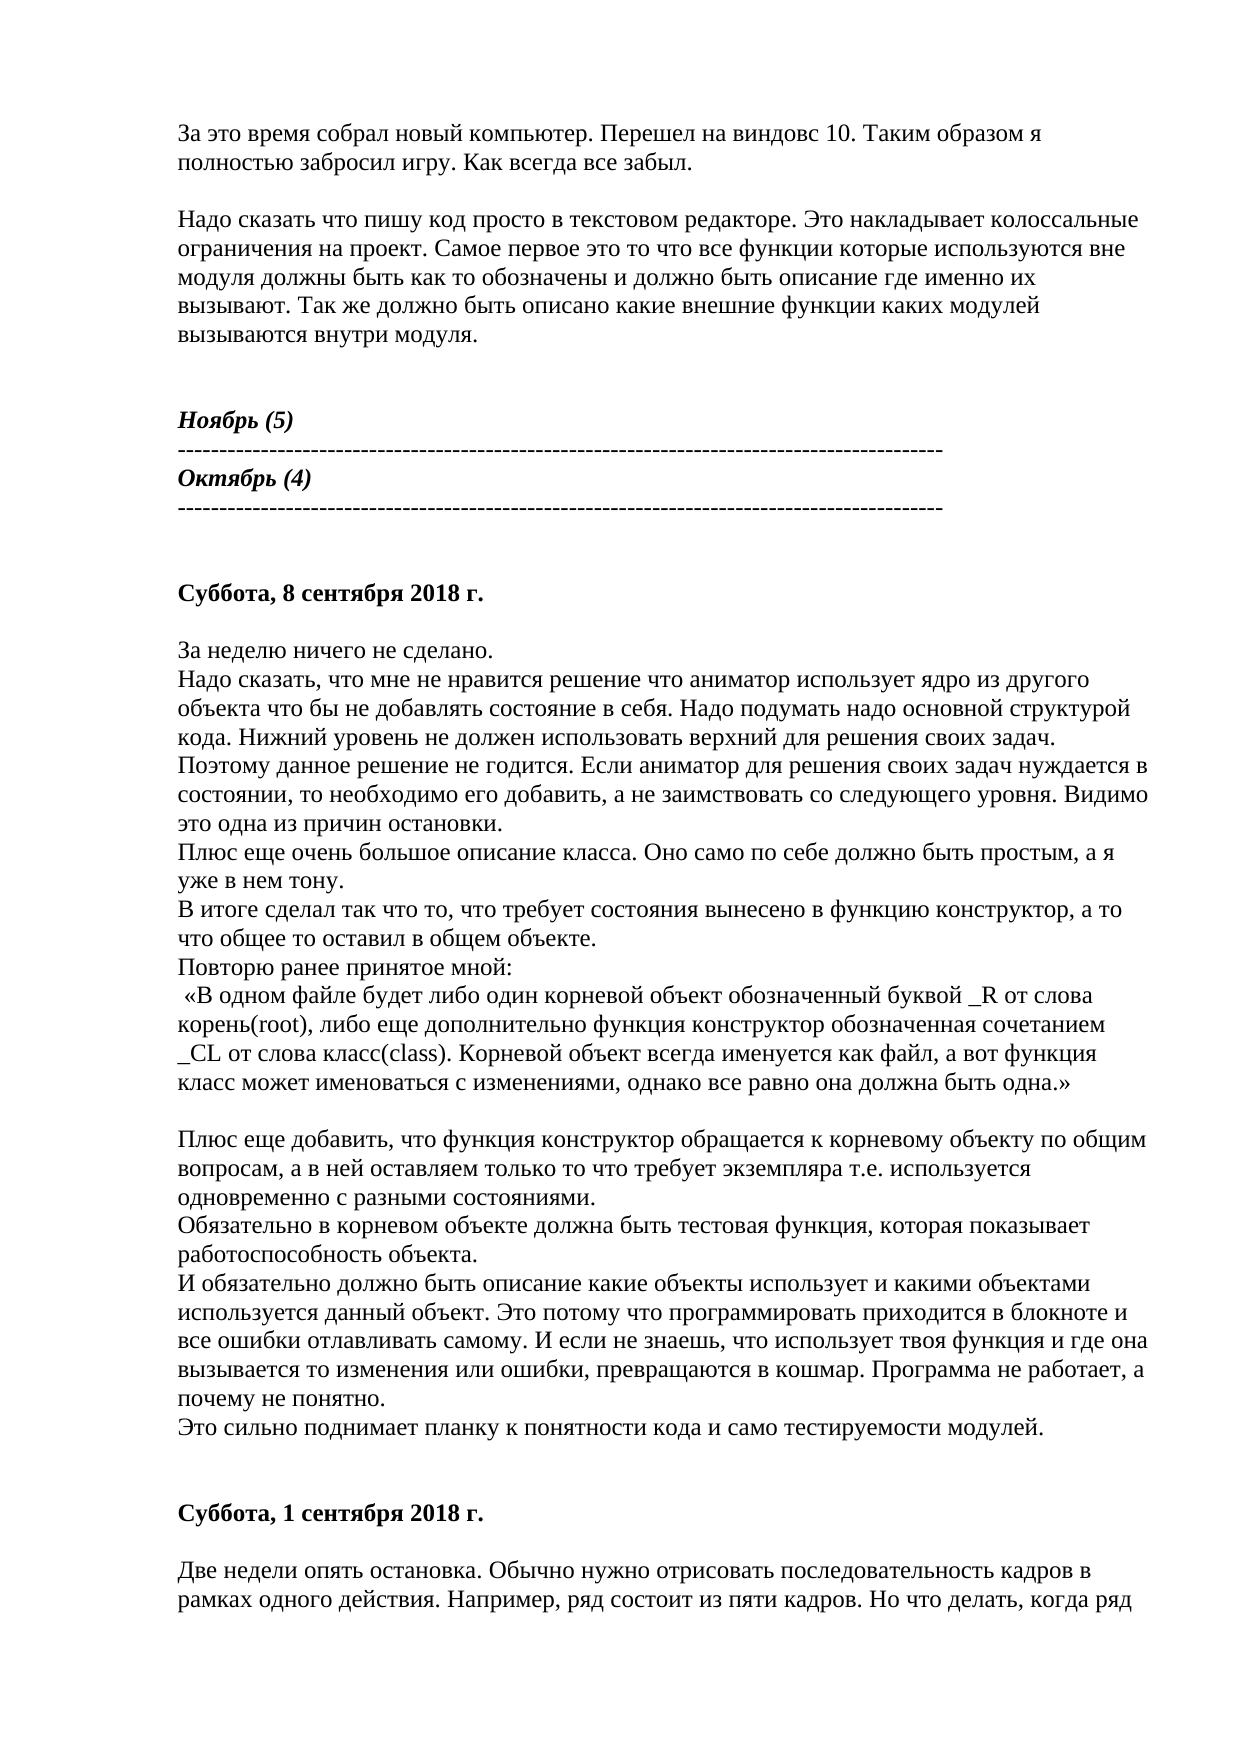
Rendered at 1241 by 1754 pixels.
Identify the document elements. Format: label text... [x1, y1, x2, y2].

text Суббота, 1 сентября 2018 г. [177, 1498, 1152, 1527]
text Это сильно поднимает планку к понятности кода и само тестируемости модулей. [177, 1412, 1152, 1441]
text -------------------------------------------------------------------------------------------- [177, 492, 1152, 521]
text За это время собрал новый компьютер. Перешел на виндовс 10. Таким образом я полностью забросил игру. Как всегда все забыл. [177, 118, 1152, 176]
text Обязательно в корневом объекте должна быть тестовая функция, которая показывает работоспособность объекта. [177, 1211, 1152, 1268]
text Повторю ранее принятое мной: [177, 952, 1152, 981]
text Надо сказать, что мне не нравится решение что аниматор использует ядро из другого объекта что бы не добавлять состояние в себя. Надо подумать надо основной структурой кода. Нижний уровень не должен использовать верхний для решения своих задач. Поэтому данное решение не годится. Если аниматор для решения своих задач нуждается в состоянии, то необходимо его добавить, а не заимствовать со следующего уровня. Видимо это одна из причин остановки. [177, 664, 1152, 837]
text В итоге сделал так что то, что требует состояния вынесено в функцию конструктор, а то что общее то оставил в общем объекте. [177, 894, 1152, 952]
text Надо сказать что пишу код просто в текстовом редакторе. Это накладывает колоссальные ограничения на проект. Самое первое это то что все функции которые используются вне модуля должны быть как то обозначены и должно быть описание где именно их вызывают. Так же должно быть описано какие внешние функции каких модулей вызываются внутри модуля. [177, 204, 1152, 348]
text Плюс еще добавить, что функция конструктор обращается к корневому объекту по общим вопросам, а в ней оставляем только то что требует экземпляра т.е. используется одновременно с разными состояниями. [177, 1124, 1152, 1211]
text За неделю ничего не сделано. [177, 636, 1152, 664]
text Суббота, 8 сентября 2018 г. [177, 578, 1152, 607]
text Ноябрь (5) [177, 406, 1152, 434]
text -------------------------------------------------------------------------------------------- [177, 434, 1152, 463]
text Плюс еще очень большое описание класса. Оно само по себе должно быть простым, а я уже в нем тону. [177, 837, 1152, 894]
text И обязательно должно быть описание какие объекты использует и какими объектами используется данный объект. Это потому что программировать приходится в блокноте и все ошибки отлавливать самому. И если не знаешь, что использует твоя функция и где она вызывается то изменения или ошибки, превращаются в кошмар. Программа не работает, а почему не понятно. [177, 1268, 1152, 1412]
text Октябрь (4) [177, 463, 1152, 492]
text Две недели опять остановка. Обычно нужно отрисовать последовательность кадров в рамках одного действия. Например, ряд состоит из пяти кадров. Но что делать, когда ряд [177, 1556, 1152, 1613]
text «В одном файле будет либо один корневой объект обозначенный буквой _R от слова корень(root), либо еще дополнительно функция конструктор обозначенная сочетанием _CL от слова класс(class). Корневой объект всегда именуется как файл, а вот функция класс может именоваться с изменениями, однако все равно она должна быть одна.» [177, 981, 1152, 1096]
